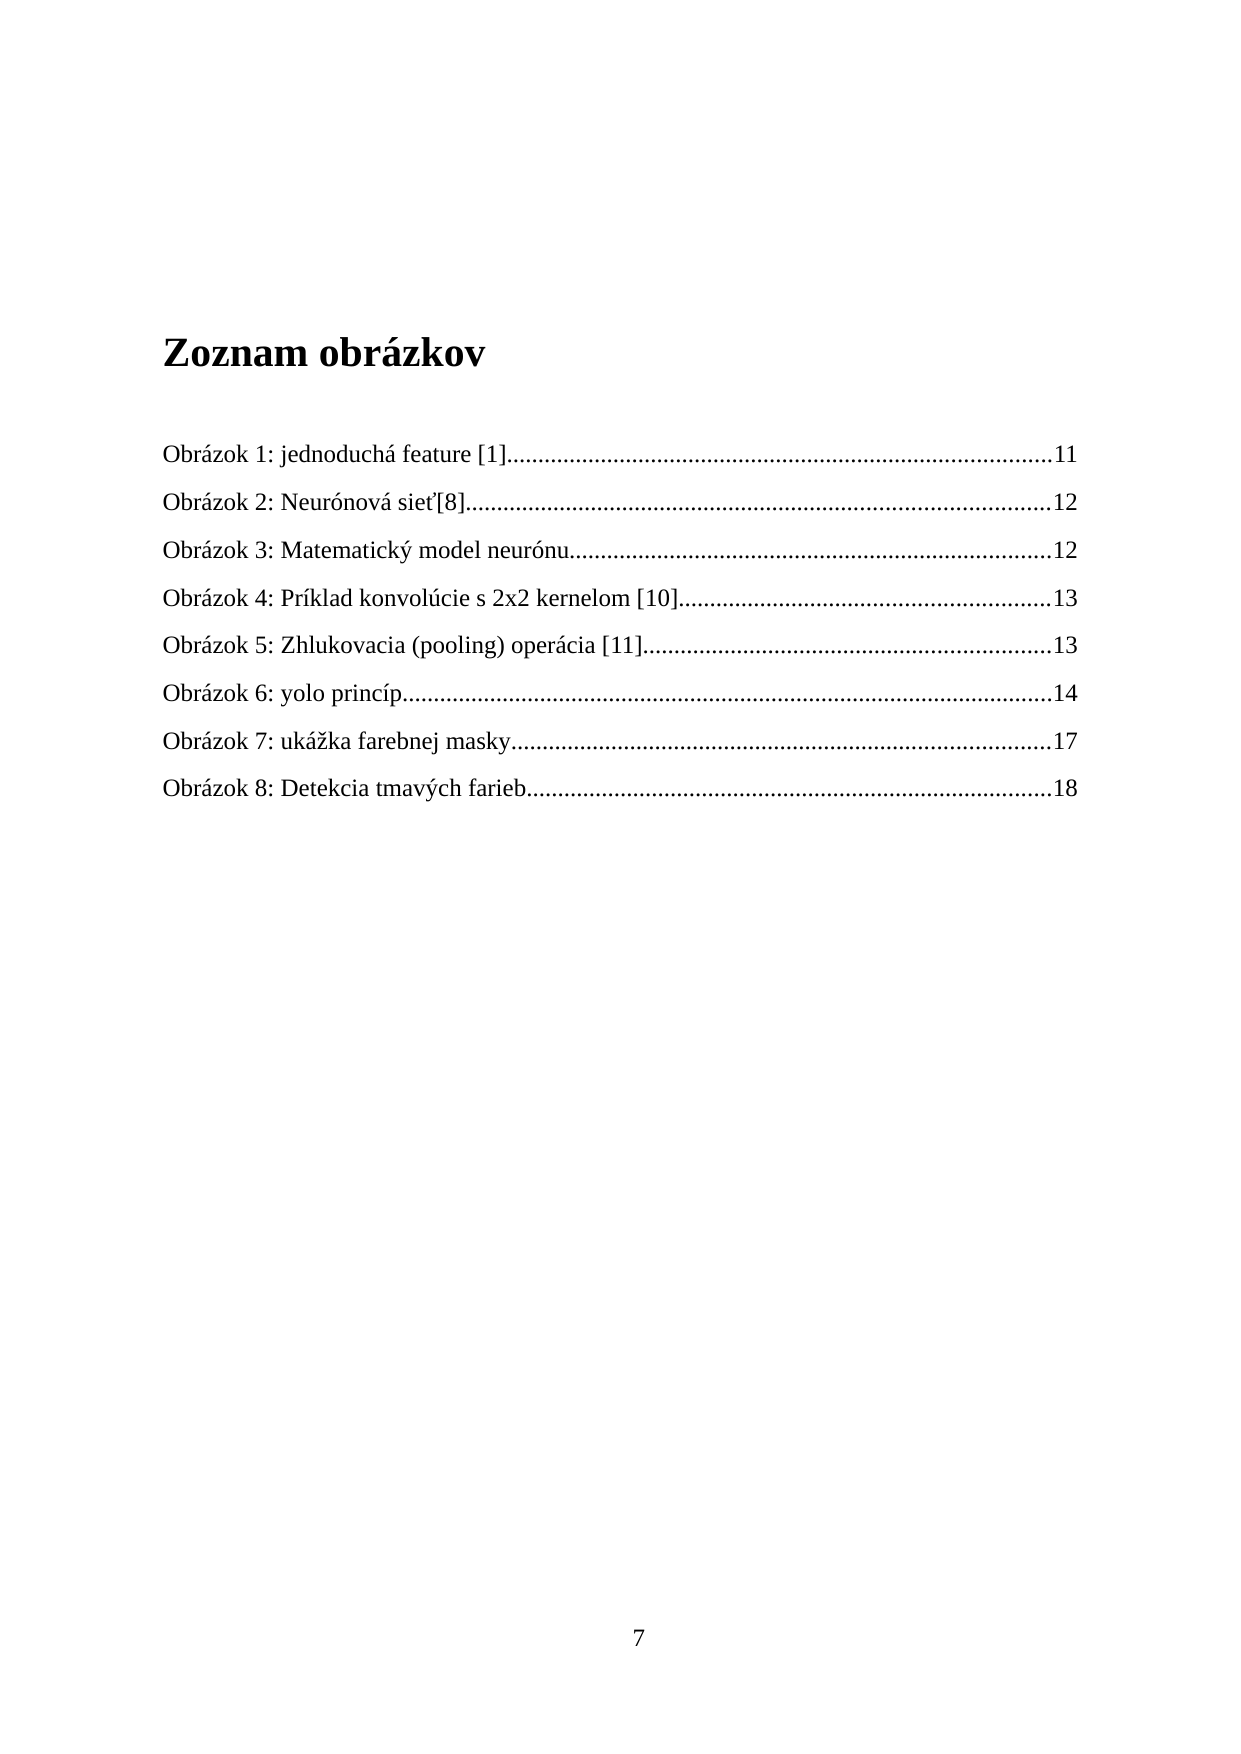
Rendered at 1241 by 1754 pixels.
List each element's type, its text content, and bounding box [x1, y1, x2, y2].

text Obrázok 4: Príklad konvolúcie s 2x2 kernelom [10] 13 [162, 583, 1078, 611]
text Obrázok 7: ukážka farebnej masky 17 [162, 726, 1078, 754]
subtitle Zoznam obrázkov [162, 327, 1078, 375]
text Obrázok 3: Matematický model neurónu 12 [162, 535, 1078, 564]
text Obrázok 5: Zhlukovacia (pooling) operácia [11] 13 [162, 630, 1078, 659]
text Obrázok 1: jednoduchá feature [1] 11 [162, 439, 1078, 468]
text Obrázok 2: Neurónová sieť[8] 12 [162, 487, 1078, 516]
text Obrázok 6: yolo princíp 14 [162, 678, 1078, 707]
text Obrázok 8: Detekcia tmavých farieb 18 [162, 773, 1078, 802]
